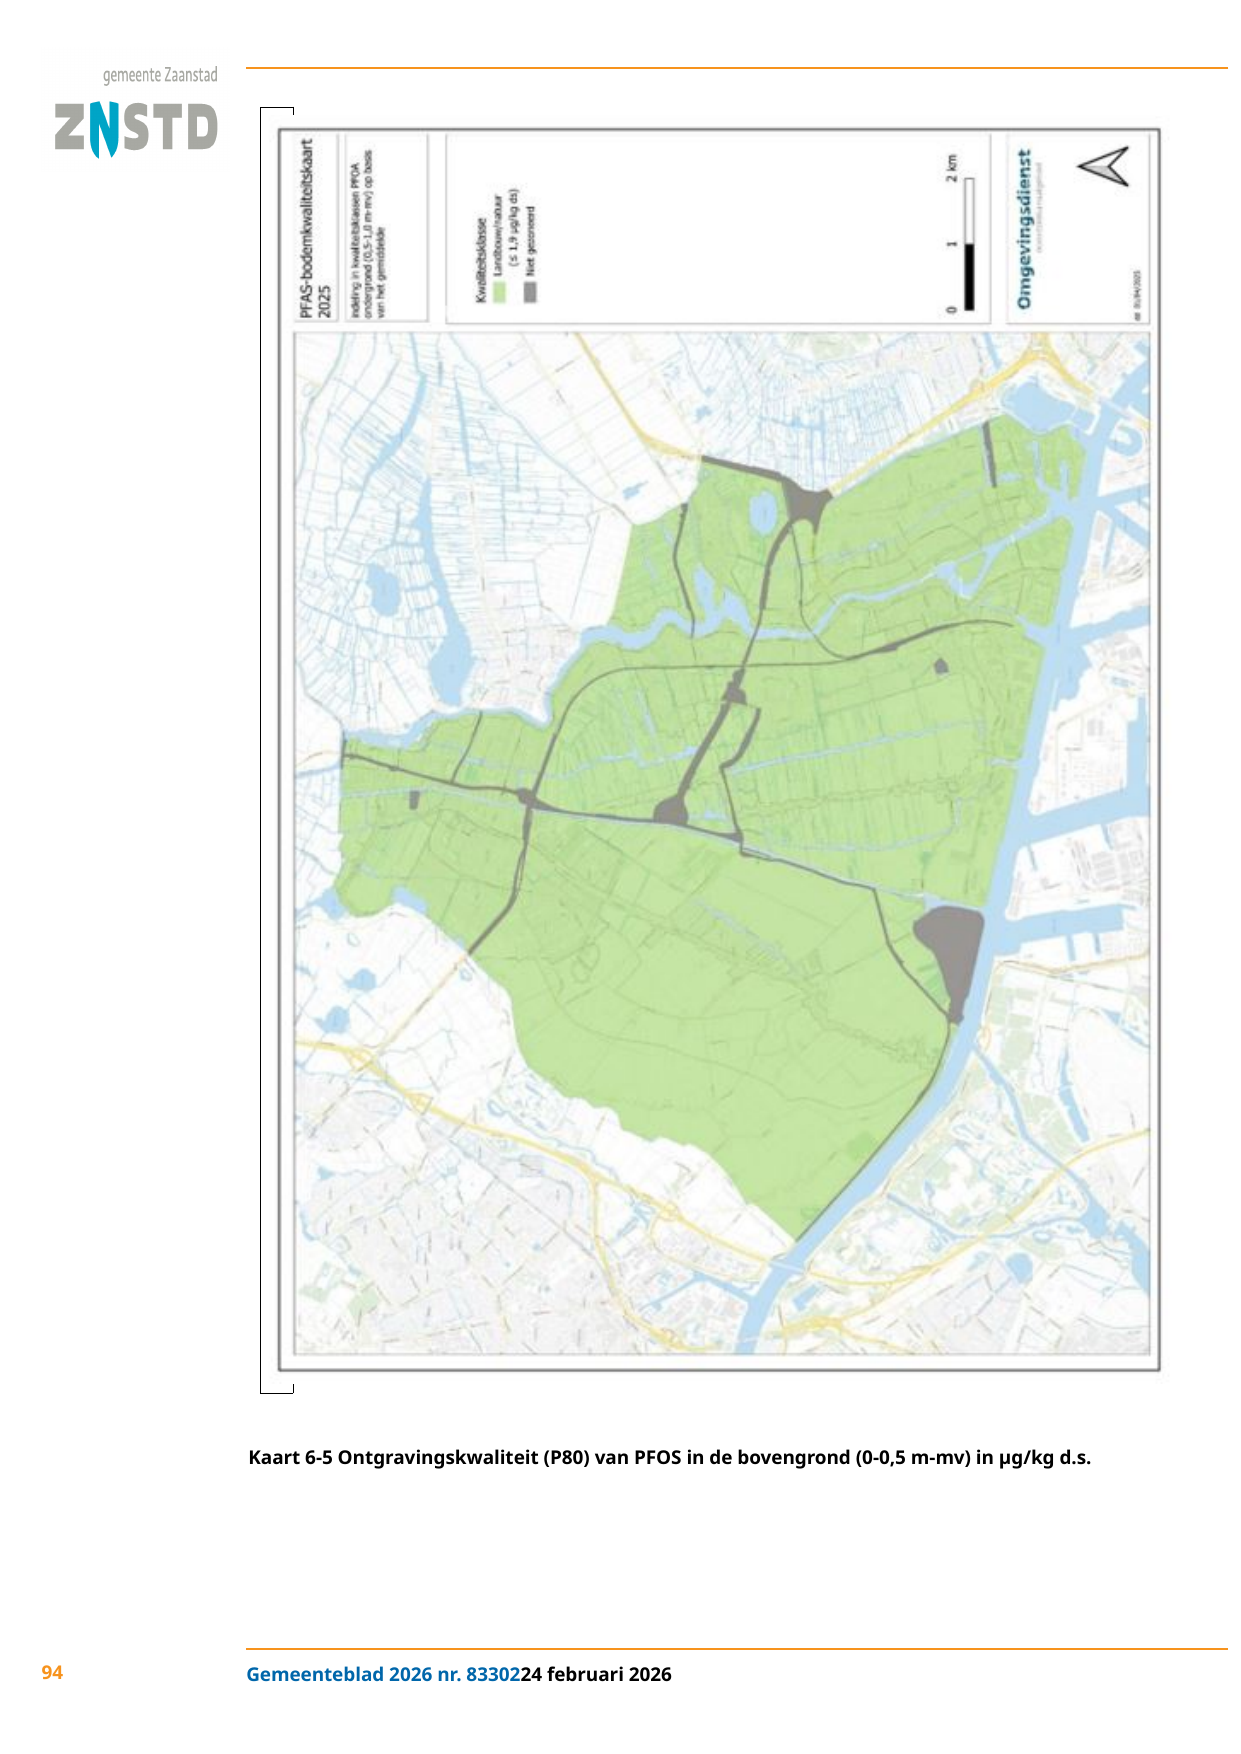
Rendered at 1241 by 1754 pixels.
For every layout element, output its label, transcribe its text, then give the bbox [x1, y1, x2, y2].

picture [268, 115, 1173, 1384]
picture [41, 47, 231, 172]
text Kaart 6-5 Ontgravingskwaliteit (P80) van PFOS in de bovengrond (0-0,5 m-mv) in µg/kg d.s. [248, 1444, 1152, 1470]
